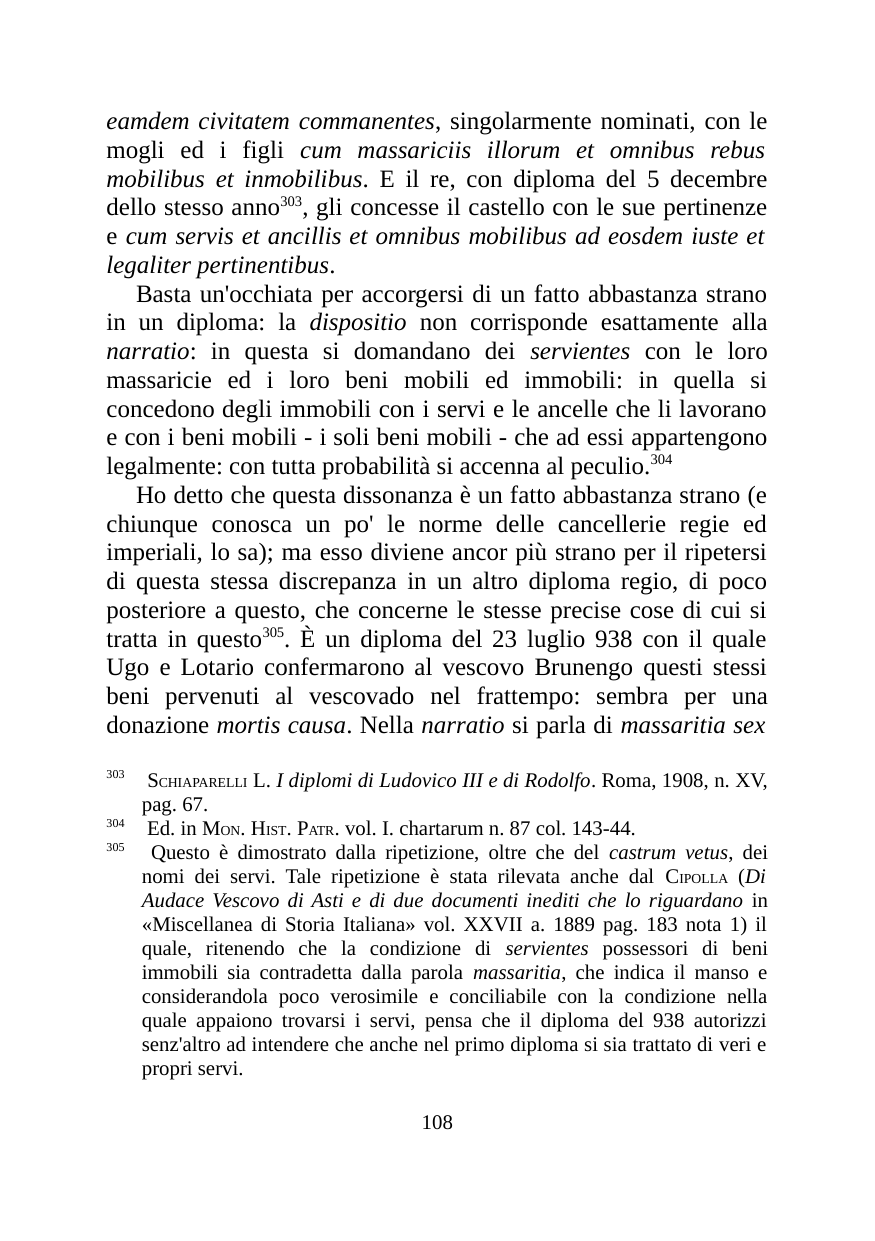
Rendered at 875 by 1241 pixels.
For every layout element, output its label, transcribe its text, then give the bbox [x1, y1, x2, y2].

text Basta un'occhiata per accorgersi di un fatto abbastanza strano in un diploma: la dispositio non corrisponde esattamente alla narratio: in questa si domandano dei servientes con le loro massaricie ed i loro beni mobili ed immobili: in quella si concedono degli immobili con i servi e le ancelle che li lavorano e con i beni mobili - i soli beni mobili - che ad essi appartengono legalmente: con tutta probabilità si accenna al peculio. [106, 279, 768, 480]
text Questo è dimostrato dalla ripetizione, oltre che del castrum vetus, dei nomi dei servi. Tale ripetizione è stata rilevata anche dal Cipolla (Di Audace Vescovo di Asti e di due documenti inediti che lo riguardano in «Miscellanea di Storia Italiana» vol. XXVII a. 1889 pag. 183 nota 1) il quale, ritenendo che la condizione di servientes possessori di beni immobili sia contradetta dalla parola massaritia, che indica il manso e considerandola poco verosimile e conciliabile con la condizione nella quale appaiono trovarsi i servi, pensa che il diploma del 938 autorizzi senz'altro ad intendere che anche nel primo diploma si sia trattato di veri e propri servi. [106, 840, 768, 1080]
text eamdem civitatem commanentes, singolarmente nominati, con le mogli ed i figli cum massariciis illorum et omnibus rebus mobilibus et inmobilibus. E il re, con diploma del 5 decembre dello stesso anno, gli concesse il castello con le sue pertinenze e cum servis et ancillis et omnibus mobilibus ad eosdem iuste et legaliter pertinentibus. [106, 106, 768, 279]
text Ho detto che questa dissonanza è un fatto abbastanza strano (e chiunque conosca un po' le norme delle cancellerie regie ed imperiali, lo sa); ma esso diviene ancor più strano per il ripetersi di questa stessa discrepanza in un altro diploma regio, di poco posteriore a questo, che concerne le stesse precise cose di cui si tratta in questo. È un diploma del 23 luglio 938 con il quale Ugo e Lotario confermarono al vescovo Brunengo questi stessi beni pervenuti al vescovado nel frattempo: sembra per una donazione mortis causa. Nella narratio si parla di massaritia sex [106, 480, 768, 739]
text Schiaparelli L. I diplomi di Ludovico III e di Rodolfo. Roma, 1908, n. XV, pag. 67. [106, 768, 768, 816]
text Ed. in Mon. Hist. Patr. vol. I. chartarum n. 87 col. 143-44. [106, 816, 768, 840]
